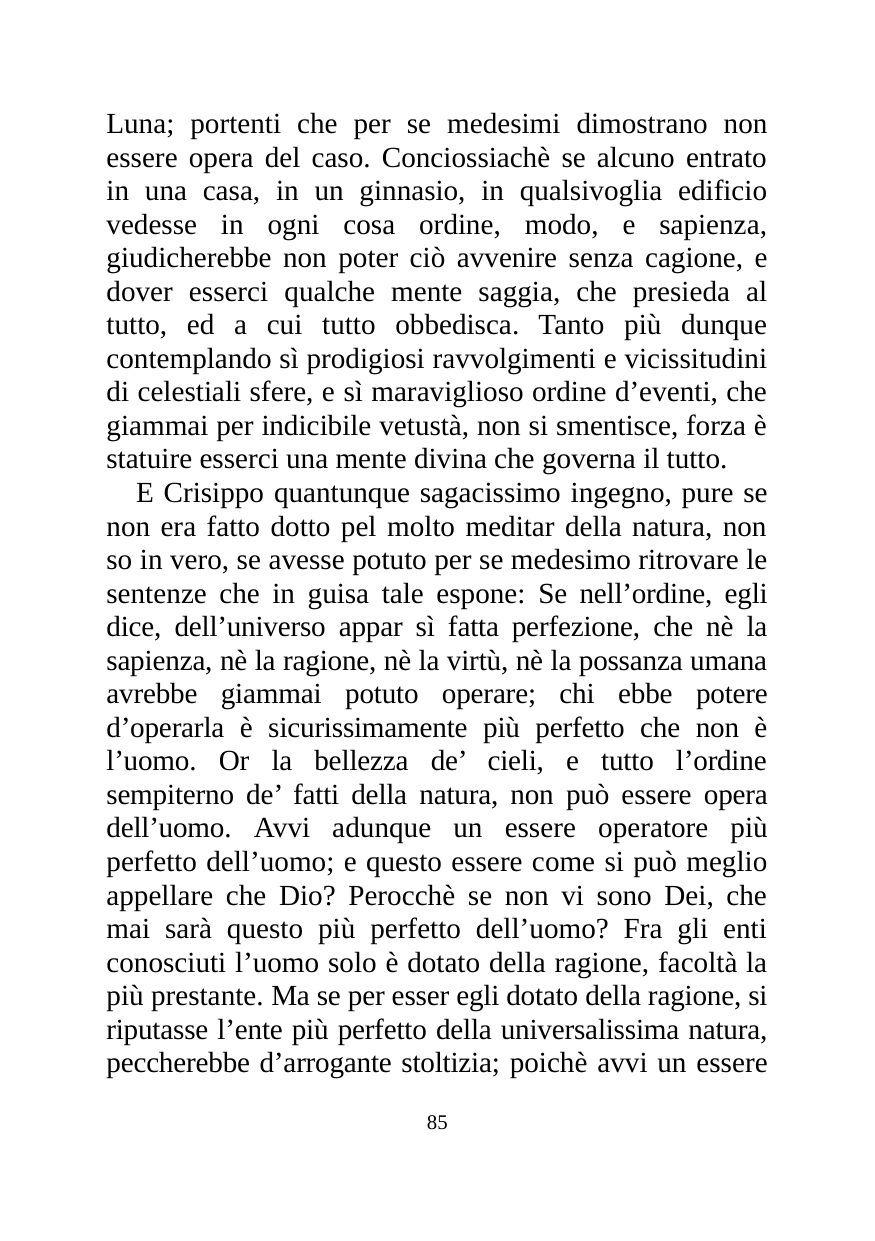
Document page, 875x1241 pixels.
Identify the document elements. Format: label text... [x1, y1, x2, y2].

text E Crisippo quantunque sagacissimo ingegno, pure se non era fatto dotto pel molto meditar della natura, non so in vero, se avesse potuto per se medesimo ritrovare le sentenze che in guisa tale espone: Se nell’ordine, egli dice, dell’universo appar sì fatta perfezione, che nè la sapienza, nè la ragione, nè la virtù, nè la possanza umana avrebbe giammai potuto operare; chi ebbe potere d’operarla è sicurissimamente più perfetto che non è l’uomo. Or la bellezza de’ cieli, e tutto l’ordine sempiterno de’ fatti della natura, non può essere opera dell’uomo. Avvi adunque un essere operatore più perfetto dell’uomo; e questo essere come si può meglio appellare che Dio? Perocchè se non vi sono Dei, che mai sarà questo più perfetto dell’uomo? Fra gli enti conosciuti l’uomo solo è dotato della ragione, facoltà la più prestante. Ma se per esser egli dotato della ragione, si riputasse l’ente più perfetto della universalissima natura, peccherebbe d’arrogante stoltizia; poichè avvi un essere [106, 475, 768, 1079]
text Luna; portenti che per se medesimi dimostrano non essere opera del caso. Conciossiachè se alcuno entrato in una casa, in un ginnasio, in qualsivoglia edificio vedesse in ogni cosa ordine, modo, e sapienza, giudicherebbe non poter ciò avvenire senza cagione, e dover esserci qualche mente saggia, che presieda al tutto, ed a cui tutto obbedisca. Tanto più dunque contemplando sì prodigiosi ravvolgimenti e vicissitudini di celestiali sfere, e sì maraviglioso ordine d’eventi, che giammai per indicibile vetustà, non si smentisce, forza è statuire esserci una mente divina che governa il tutto. [106, 106, 768, 475]
